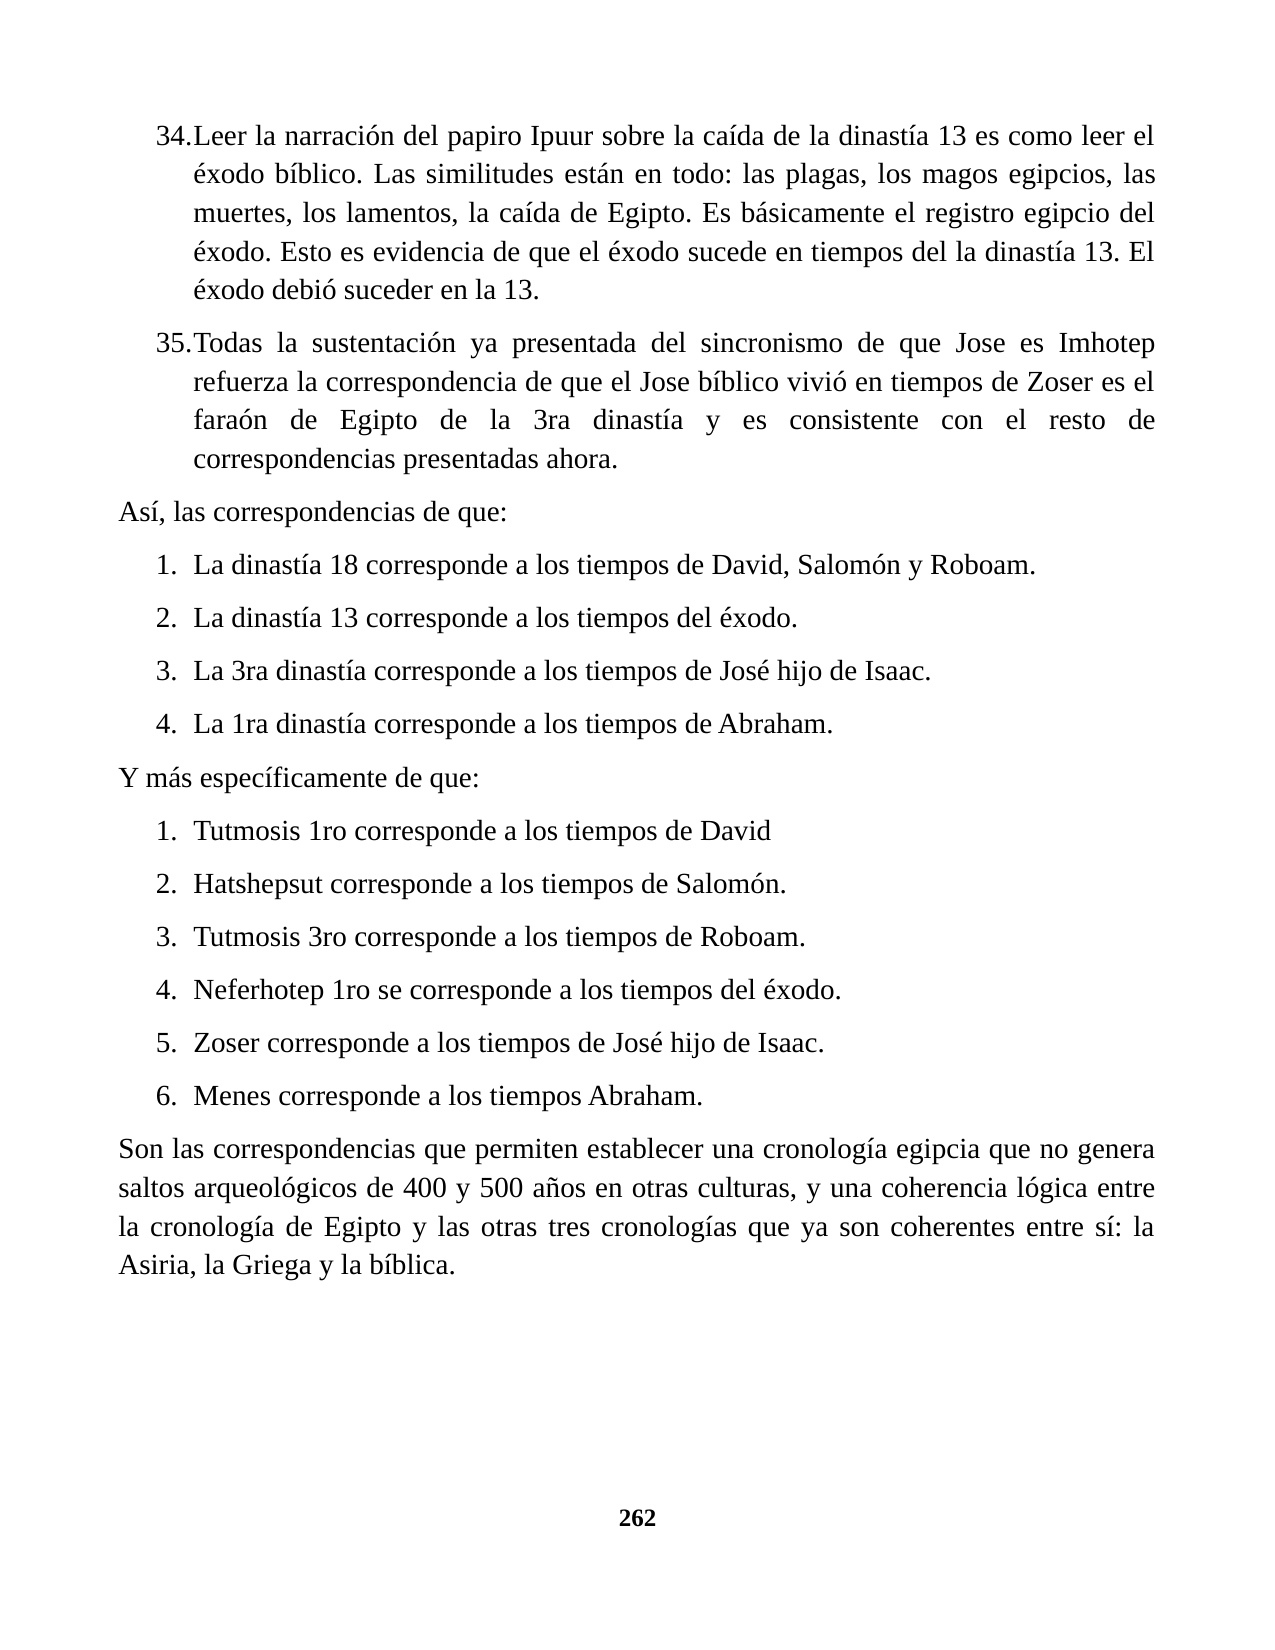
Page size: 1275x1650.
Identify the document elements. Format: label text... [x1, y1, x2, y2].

text Así, las correspondencias de que: [118, 494, 1157, 528]
list Todas la sustentación ya presentada del sincronismo de que Jose es Imhotep refuerza la correspondencia de que el Jose bíblico vivió en tiempos de Zoser es el faraón de Egipto de la 3ra dinastía y es consistente con el resto de correspondencias presentadas ahora. [156, 325, 1157, 474]
list La dinastía 13 corresponde a los tiempos del éxodo. [156, 600, 1157, 634]
text Son las correspondencias que permiten establecer una cronología egipcia que no genera saltos arqueológicos de 400 y 500 años en otras culturas, y una coherencia lógica entre la cronología de Egipto y las otras tres cronologías que ya son coherentes entre sí: la Asiria, la Griega y la bíblica. [118, 1132, 1157, 1281]
list La 3ra dinastía corresponde a los tiempos de José hijo de Isaac. [156, 653, 1157, 687]
list Hatshepsut corresponde a los tiempos de Salomón. [156, 866, 1157, 899]
list Menes corresponde a los tiempos Abraham. [156, 1078, 1157, 1112]
list Leer la narración del papiro Ipuur sobre la caída de la dinastía 13 es como leer el éxodo bíblico. Las similitudes están en todo: las plagas, los magos egipcios, las muertes, los lamentos, la caída de Egipto. Es básicamente el registro egipcio del éxodo. Esto es evidencia de que el éxodo sucede en tiempos del la dinastía 13. El éxodo debió suceder en la 13. [156, 118, 1157, 306]
list La dinastía 18 corresponde a los tiempos de David, Salomón y Roboam. [156, 547, 1157, 581]
list Zoser corresponde a los tiempos de José hijo de Isaac. [156, 1025, 1157, 1059]
list Tutmosis 3ro corresponde a los tiempos de Roboam. [156, 919, 1157, 953]
list La 1ra dinastía corresponde a los tiempos de Abraham. [156, 707, 1157, 740]
text Y más específicamente de que: [118, 760, 1157, 793]
list Tutmosis 1ro corresponde a los tiempos de David [156, 813, 1157, 846]
list Neferhotep 1ro se corresponde a los tiempos del éxodo. [156, 972, 1157, 1006]
